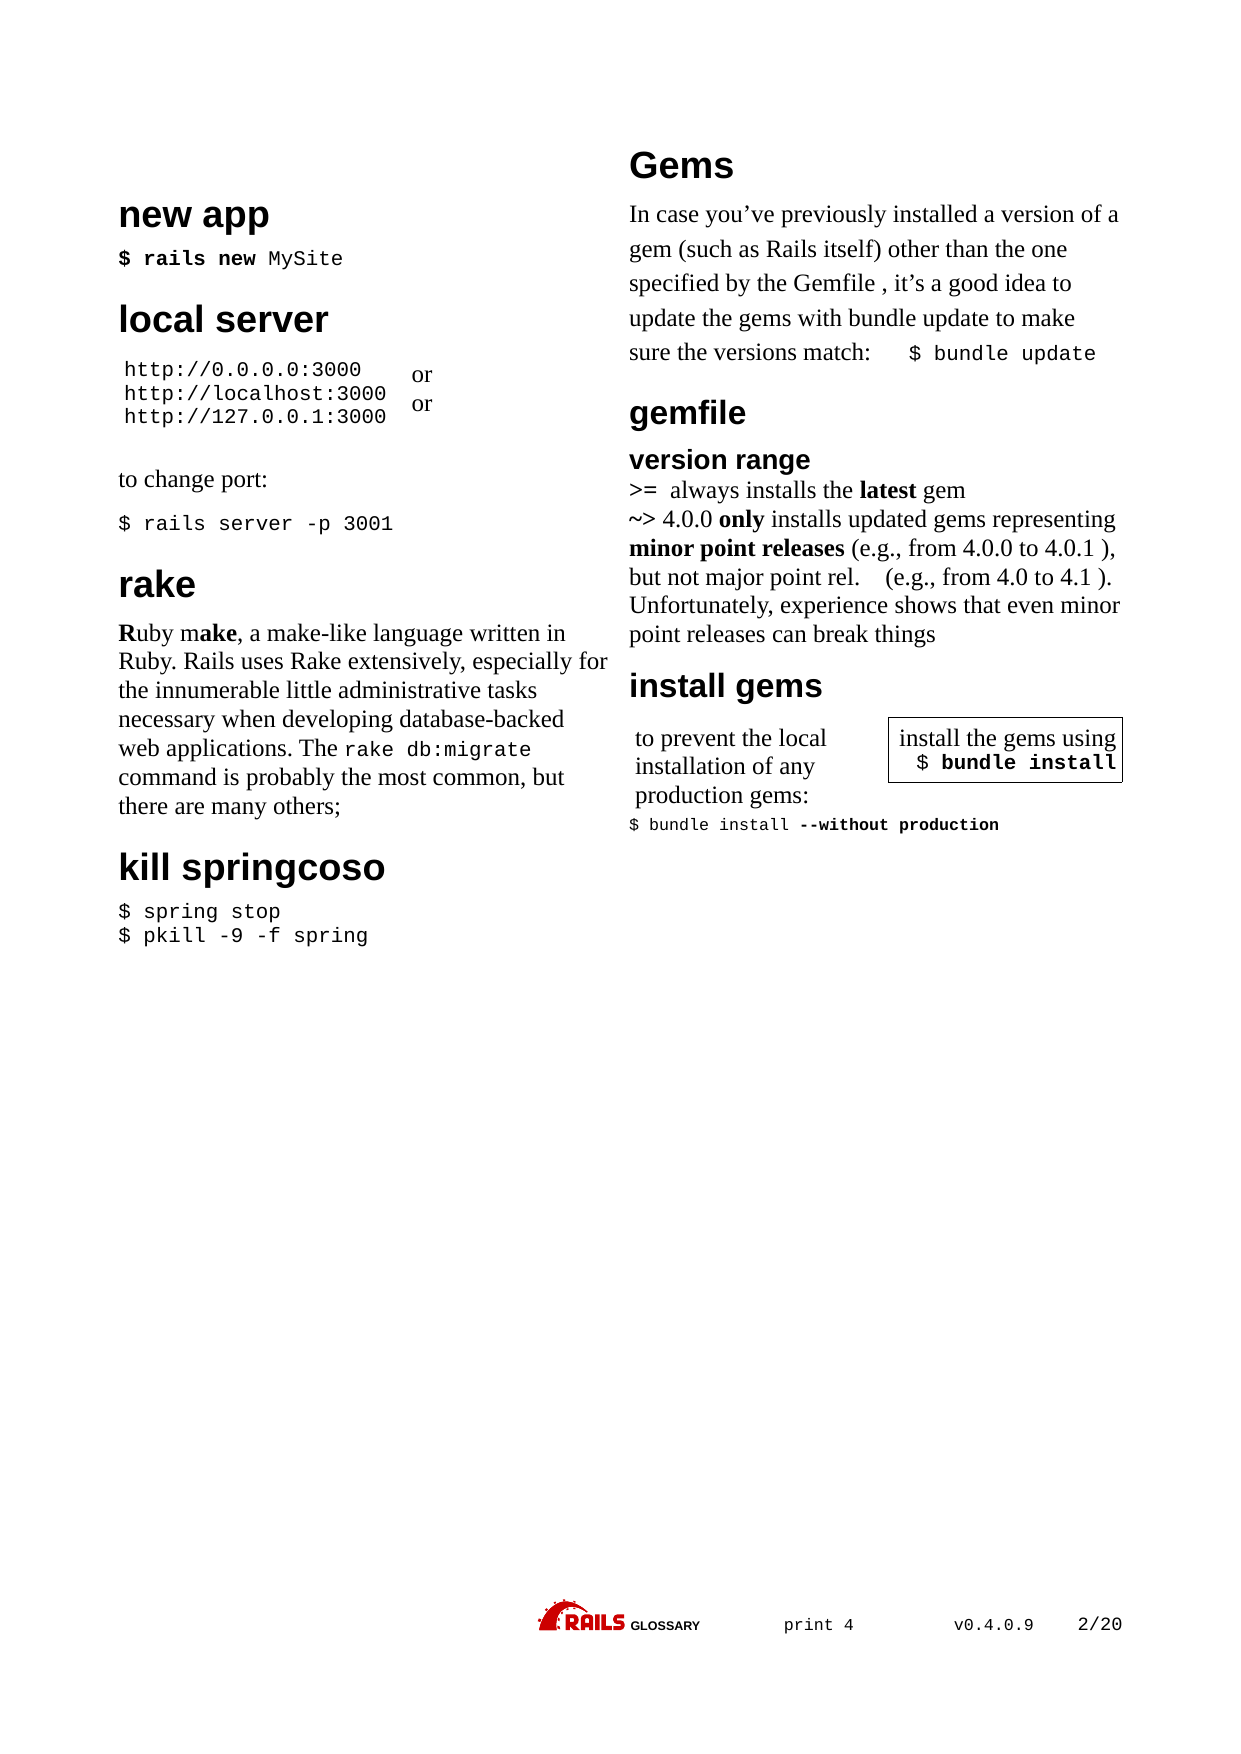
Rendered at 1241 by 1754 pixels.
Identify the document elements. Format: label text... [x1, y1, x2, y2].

text $ spring stop [118, 901, 611, 924]
subtitle kill springcoso [118, 845, 611, 888]
text Ruby make, a make-like language written in Ruby. Rails uses Rake extensively, especially for the innumerable little administrative tasks necessary when developing database-backed web applications. The rake db:migrate command is probably the most common, but there are many others; [118, 618, 611, 820]
table_header or or [406, 353, 611, 436]
text >= always installs the latest gem [629, 476, 1122, 504]
subtitle rake [118, 562, 611, 605]
subtitle gemfile [629, 393, 1122, 432]
subtitle install gems [629, 666, 1122, 704]
subtitle local server [118, 297, 611, 341]
table_header to prevent the local installation of any production gems: [629, 717, 888, 817]
table_header http://0.0.0.0:3000 http://localhost:3000 http://127.0.0.1:3000 [118, 353, 406, 436]
text to change port: [118, 464, 611, 493]
text $ rails server -p 3001 [118, 513, 611, 537]
subtitle version range [629, 444, 1122, 476]
text In case you’ve previously installed a version of a gem (such as Rails itself) other than the one specified by the Gemfile , it’s a good idea to update the gems with bundle update to make sure the versions match: $ bundle update [629, 199, 1122, 367]
text ~> 4.0.0 only installs updated gems representing minor point releases (e.g., from 4.0.0 to 4.0.1 ), but not major point rel. (e.g., from 4.0 to 4.1 ). Unfortunately, experience shows that even minor point releases can break things [629, 504, 1122, 648]
table_cell [889, 783, 1122, 817]
table_header install the gems using $ bundle install [889, 718, 1122, 782]
text $ rails new MySite [118, 248, 611, 272]
text $ bundle install --without production [629, 817, 1122, 836]
subtitle Gems [629, 143, 1122, 187]
subtitle new app [118, 192, 611, 236]
text $ pkill -9 -f spring [118, 924, 611, 948]
